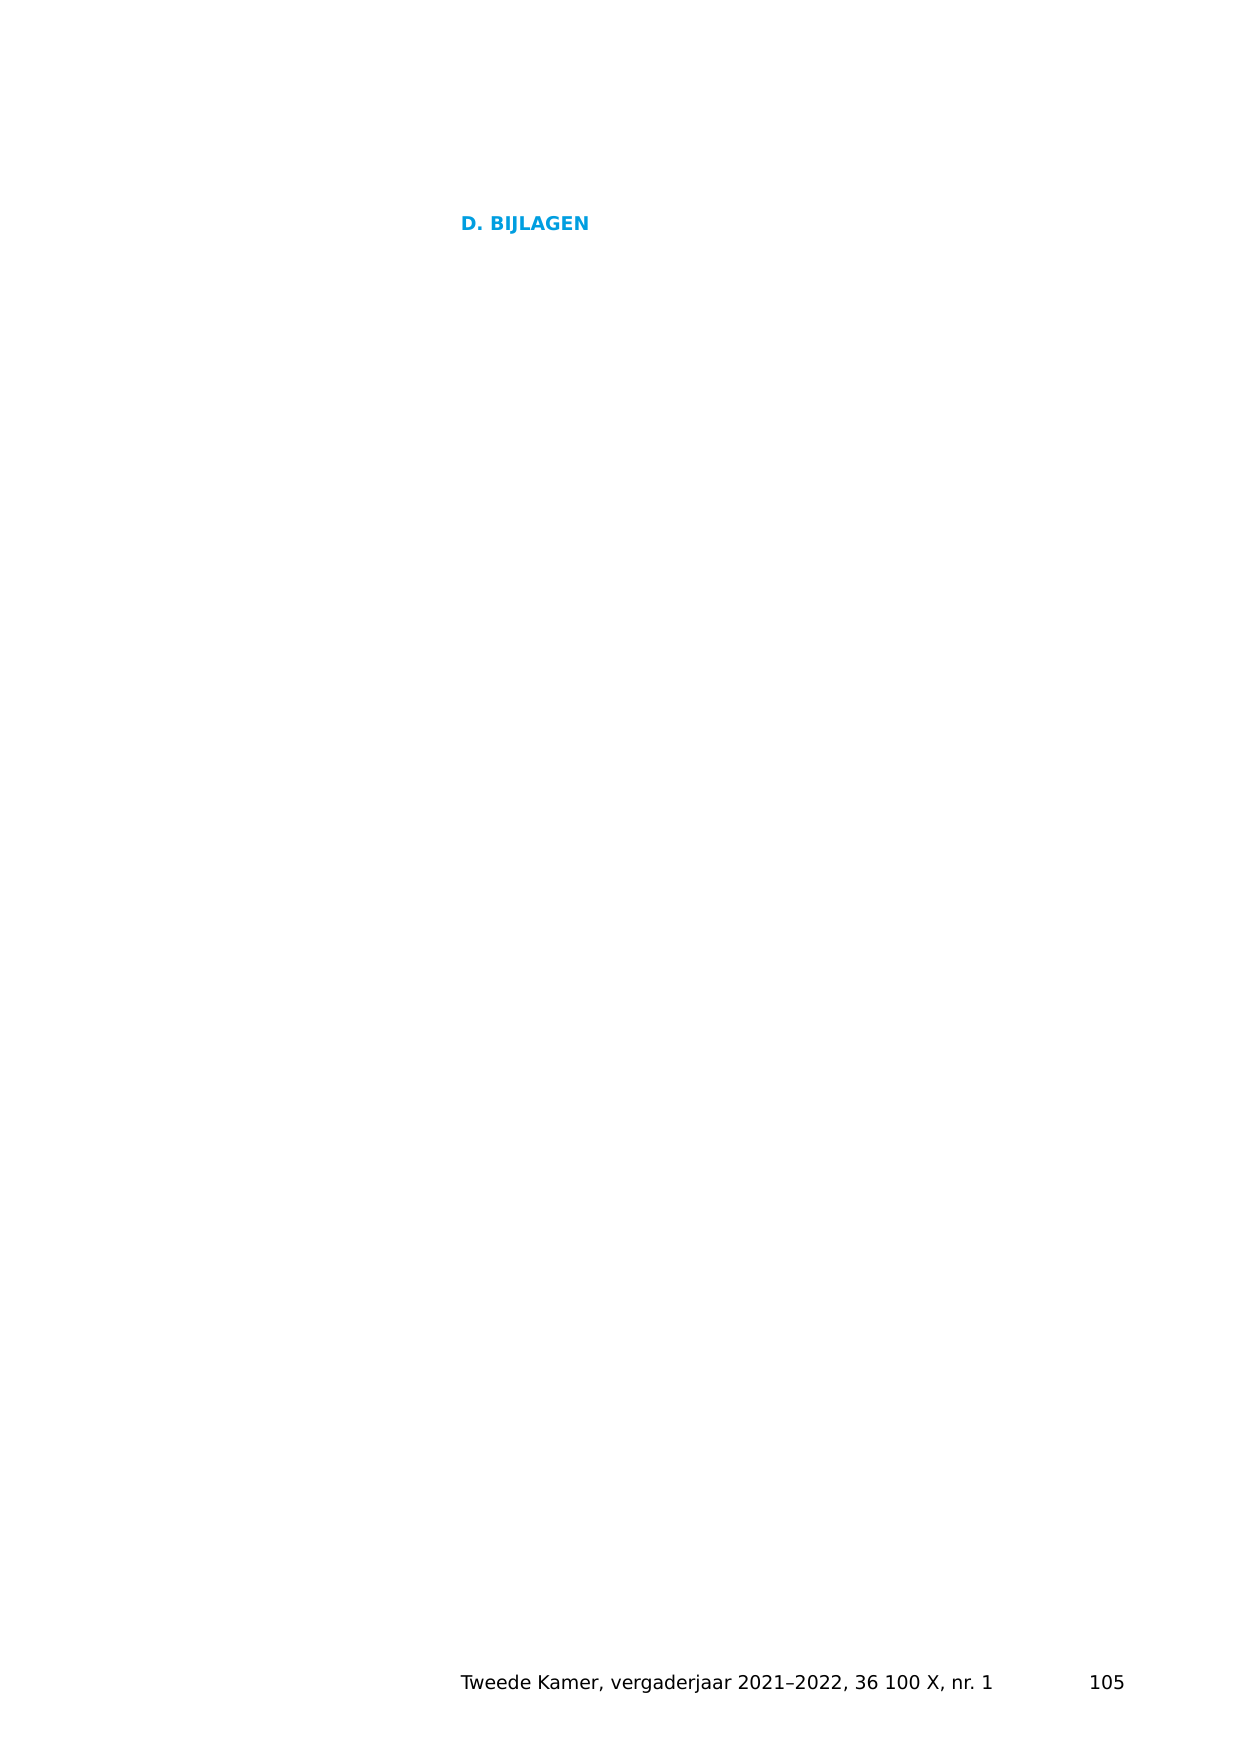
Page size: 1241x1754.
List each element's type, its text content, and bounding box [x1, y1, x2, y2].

title D. BIJLAGEN [461, 213, 1125, 235]
